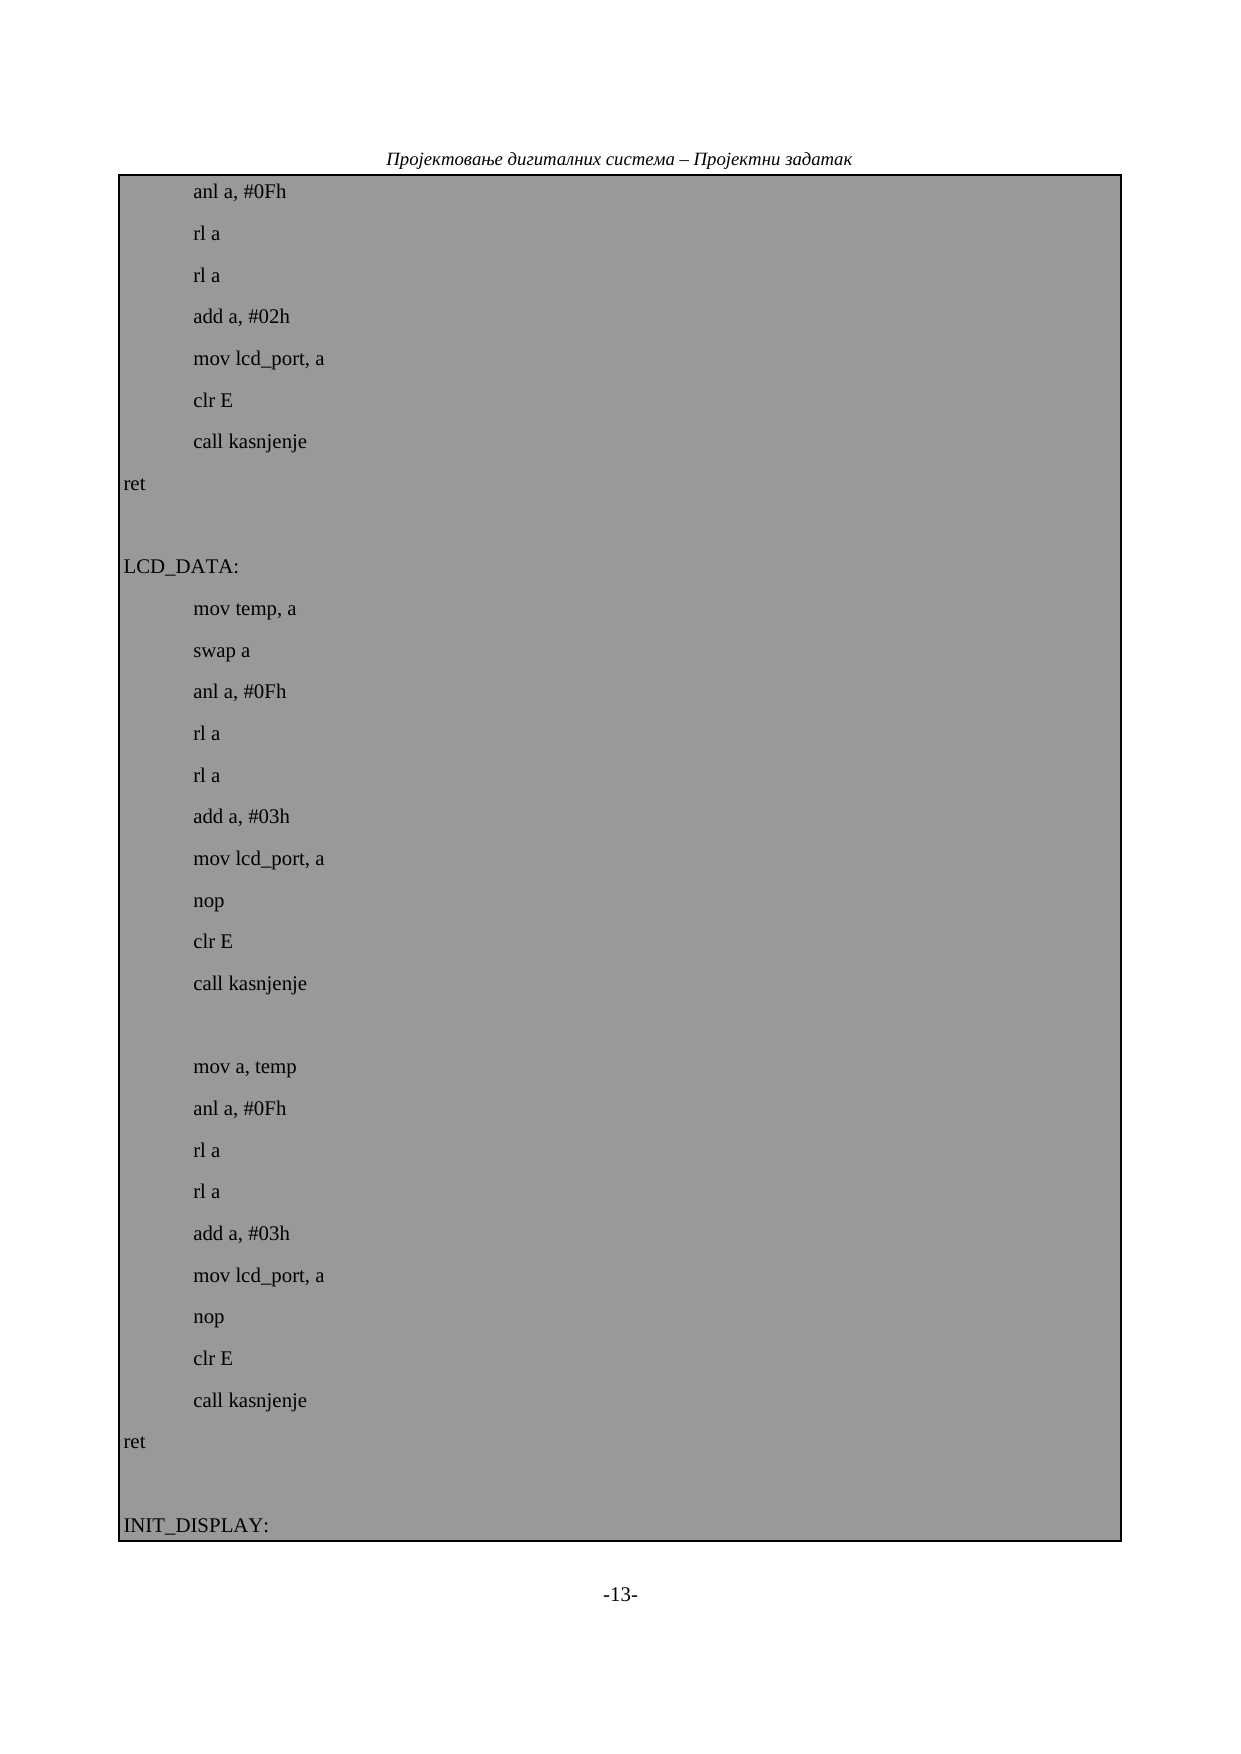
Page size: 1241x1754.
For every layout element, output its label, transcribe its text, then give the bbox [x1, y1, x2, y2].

text clr E [120, 383, 1120, 417]
text ret [120, 466, 1120, 500]
text rl a [120, 1133, 1120, 1167]
text clr E [120, 1341, 1120, 1375]
text clr E [120, 924, 1120, 959]
text anl a, #0Fh [120, 176, 1120, 209]
text mov lcd_port, a [120, 341, 1120, 375]
text add a, #03h [120, 1216, 1120, 1250]
text nop [120, 883, 1120, 917]
text INIT_DISPLAY: [120, 1508, 1120, 1540]
text rl a [120, 216, 1120, 250]
text rl a [120, 258, 1120, 292]
text call kasnjenje [120, 1383, 1120, 1417]
text mov lcd_port, a [120, 841, 1120, 875]
text mov temp, a [120, 591, 1120, 625]
text rl a [120, 716, 1120, 750]
text add a, #02h [120, 299, 1120, 334]
text rl a [120, 758, 1120, 792]
text nop [120, 1299, 1120, 1334]
text mov a, temp [120, 1049, 1120, 1084]
text call kasnjenje [120, 424, 1120, 459]
text rl a [120, 1174, 1120, 1209]
text add a, #03h [120, 799, 1120, 834]
text call kasnjenje [120, 966, 1120, 1000]
text anl a, #0Fh [120, 674, 1120, 709]
text LCD_DATA: [120, 549, 1120, 584]
text anl a, #0Fh [120, 1091, 1120, 1125]
text swap a [120, 633, 1120, 667]
text ret [120, 1424, 1120, 1459]
text mov lcd_port, a [120, 1258, 1120, 1292]
